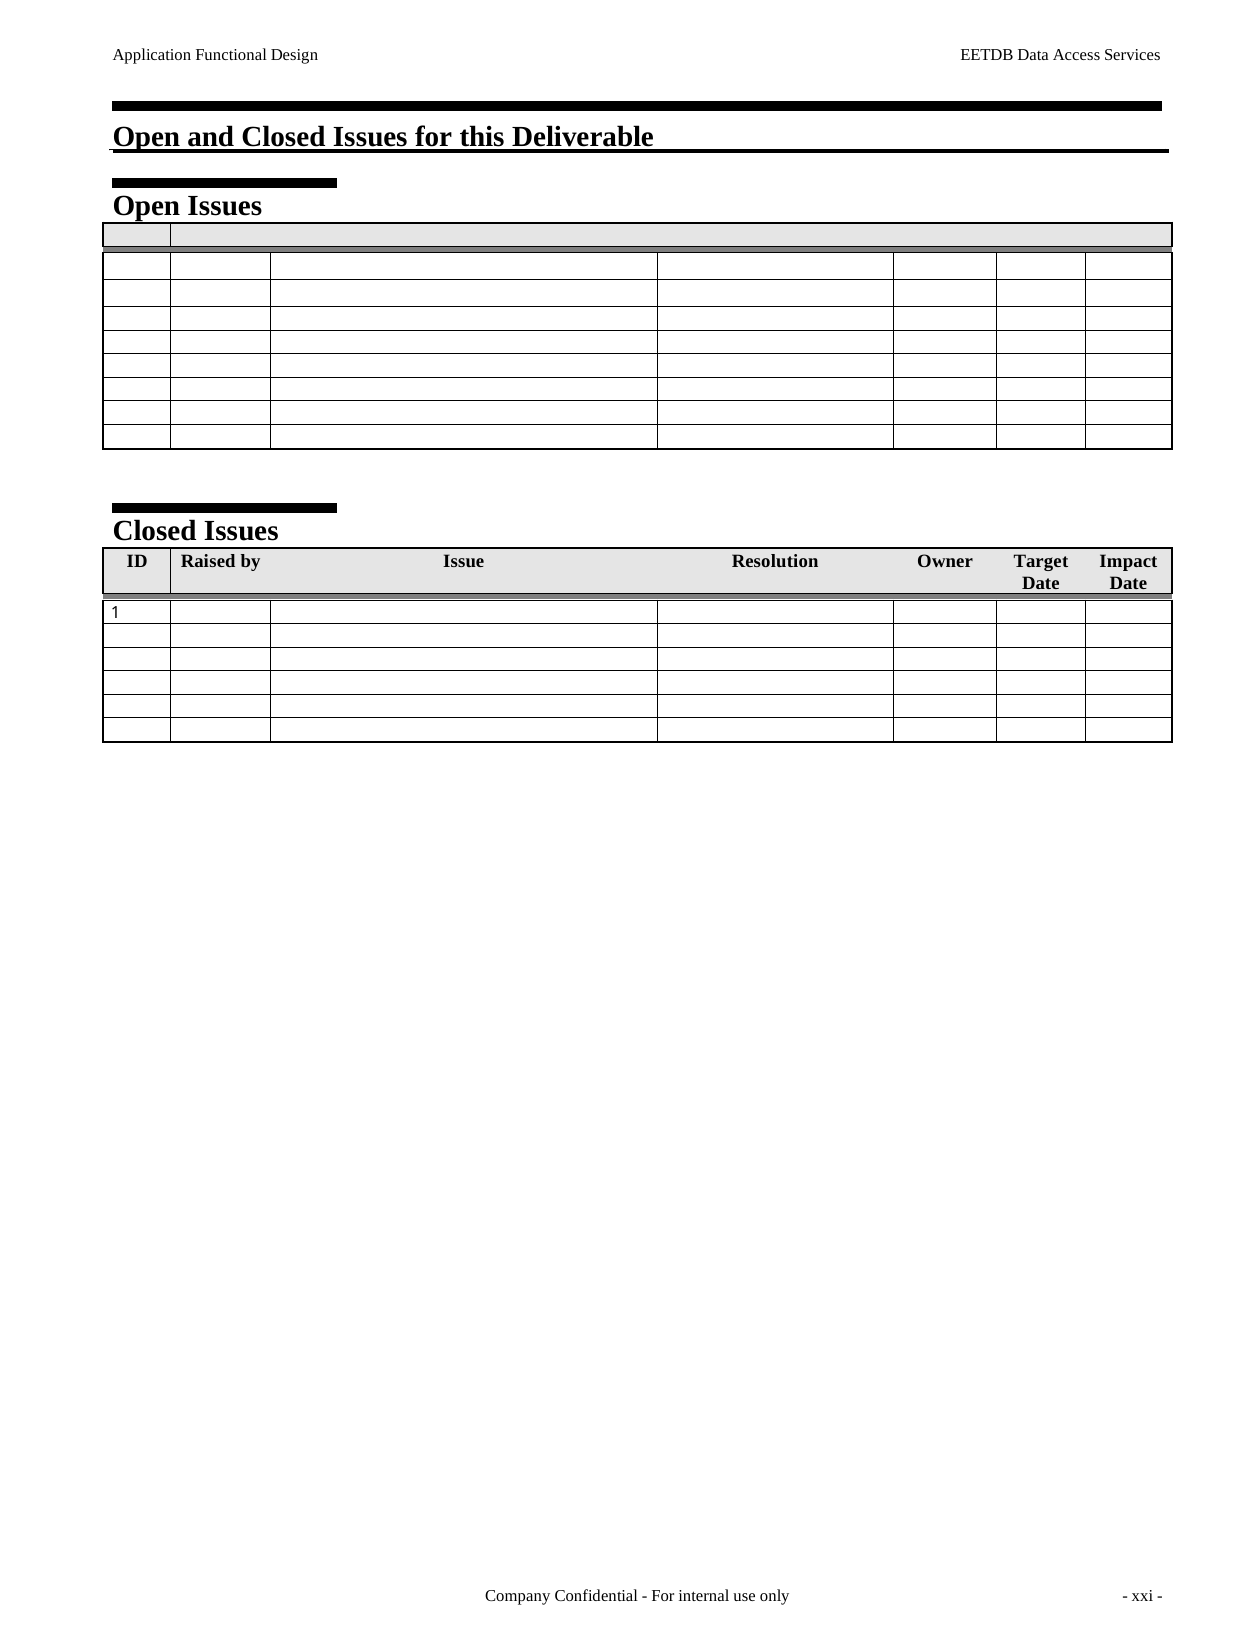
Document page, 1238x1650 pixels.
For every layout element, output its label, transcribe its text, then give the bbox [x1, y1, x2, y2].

table_cell [894, 425, 996, 447]
table_cell [894, 671, 996, 694]
table_cell [271, 624, 657, 647]
table_cell [997, 307, 1085, 330]
table_cell [997, 601, 1085, 623]
table_cell [997, 425, 1085, 447]
table_cell [894, 280, 996, 306]
table_cell [171, 425, 270, 447]
table_cell [997, 378, 1085, 400]
table_header [1085, 224, 1171, 246]
table_cell [171, 354, 270, 377]
table_cell [271, 354, 657, 377]
table_cell [171, 247, 270, 252]
table_cell [894, 354, 996, 377]
table_cell [1086, 354, 1171, 377]
table_cell [997, 401, 1085, 424]
table_cell [997, 695, 1085, 717]
table_cell [171, 648, 270, 670]
table_cell [1086, 648, 1171, 670]
table_cell [171, 307, 270, 330]
table_cell [104, 331, 170, 353]
table_header Owner [893, 549, 996, 593]
table_cell [104, 695, 170, 717]
table_cell [894, 253, 996, 279]
table_cell [658, 354, 893, 377]
table_cell [1086, 425, 1171, 447]
table_cell [997, 671, 1085, 694]
table_cell [658, 307, 893, 330]
table_cell 1 [104, 601, 170, 623]
table_cell [1086, 695, 1171, 717]
table_cell [271, 601, 657, 623]
table_cell [271, 331, 657, 353]
table_cell [658, 624, 893, 647]
table_cell [103, 247, 171, 252]
table_cell [996, 247, 1085, 252]
table_cell [171, 624, 270, 647]
table_cell [894, 331, 996, 353]
table_cell [997, 624, 1085, 647]
subtitle Open Issues [112, 188, 1162, 222]
table_cell [271, 695, 657, 717]
table_cell [658, 378, 893, 400]
table_cell [103, 594, 171, 599]
table_cell [997, 280, 1085, 306]
table_cell [1085, 247, 1172, 252]
table_cell [271, 280, 657, 306]
table_cell [658, 280, 893, 306]
table_cell [997, 331, 1085, 353]
table_header [996, 224, 1085, 246]
subtitle Open and Closed Issues for this Deliverable [112, 111, 1162, 149]
table_cell [1086, 331, 1171, 353]
table_cell [658, 601, 893, 623]
table_cell [894, 648, 996, 670]
table_cell [658, 718, 893, 741]
table_cell [658, 695, 893, 717]
table_cell [996, 594, 1085, 599]
table_cell [171, 253, 270, 279]
table_cell [104, 425, 170, 447]
table_cell [894, 624, 996, 647]
table_header [893, 224, 996, 246]
table_header Resolution [657, 549, 893, 593]
table_header Issue [270, 549, 657, 593]
table_cell [171, 280, 270, 306]
table_header [270, 224, 657, 246]
table_cell [657, 247, 893, 252]
table_cell [171, 695, 270, 717]
table_cell [658, 648, 893, 670]
table_header ID [104, 549, 170, 593]
table_cell [1086, 253, 1171, 279]
subtitle Closed Issues [112, 513, 1162, 547]
table_cell [997, 648, 1085, 670]
table_cell [104, 648, 170, 670]
table_cell [171, 671, 270, 694]
table_cell [104, 307, 170, 330]
table_cell [271, 425, 657, 447]
table_cell [104, 280, 170, 306]
table_header [104, 224, 170, 246]
table_cell [894, 401, 996, 424]
table_cell [997, 253, 1085, 279]
table_cell [104, 671, 170, 694]
table_cell [171, 401, 270, 424]
table_cell [1086, 307, 1171, 330]
table_header Raised by [171, 549, 270, 593]
table_cell [658, 425, 893, 447]
table_cell [894, 695, 996, 717]
table_cell [658, 331, 893, 353]
table_cell [893, 247, 996, 252]
table_cell [658, 671, 893, 694]
table_cell [997, 354, 1085, 377]
table_cell [104, 354, 170, 377]
table_cell [1086, 378, 1171, 400]
table_cell [270, 247, 657, 252]
table_cell [1086, 671, 1171, 694]
table_cell [171, 601, 270, 623]
table_cell [271, 378, 657, 400]
table_cell [171, 718, 270, 741]
table_cell [271, 401, 657, 424]
table_cell [171, 378, 270, 400]
table_cell [1086, 718, 1171, 741]
table_cell [271, 671, 657, 694]
table_cell [658, 401, 893, 424]
table_cell [104, 718, 170, 741]
table_cell [104, 624, 170, 647]
table_cell [271, 718, 657, 741]
table_cell [657, 594, 893, 599]
table_cell [894, 718, 996, 741]
table_cell [1086, 280, 1171, 306]
table_cell [171, 594, 270, 599]
table_cell [271, 253, 657, 279]
table_cell [894, 307, 996, 330]
table_cell [104, 401, 170, 424]
table_header [171, 224, 270, 246]
table_cell [271, 307, 657, 330]
table_cell [270, 594, 657, 599]
table_cell [104, 378, 170, 400]
table_cell [893, 594, 996, 599]
table_cell [171, 331, 270, 353]
table_header Target Date [996, 549, 1085, 593]
table_cell [104, 253, 170, 279]
table_header [657, 224, 893, 246]
table_cell [1086, 401, 1171, 424]
table_cell [271, 648, 657, 670]
table_cell [997, 718, 1085, 741]
table_cell [894, 378, 996, 400]
table_cell [1086, 624, 1171, 647]
table_header Impact Date [1085, 549, 1171, 593]
table_cell [1086, 601, 1171, 623]
table_cell [894, 601, 996, 623]
table_cell [658, 253, 893, 279]
table_cell [1085, 594, 1172, 599]
